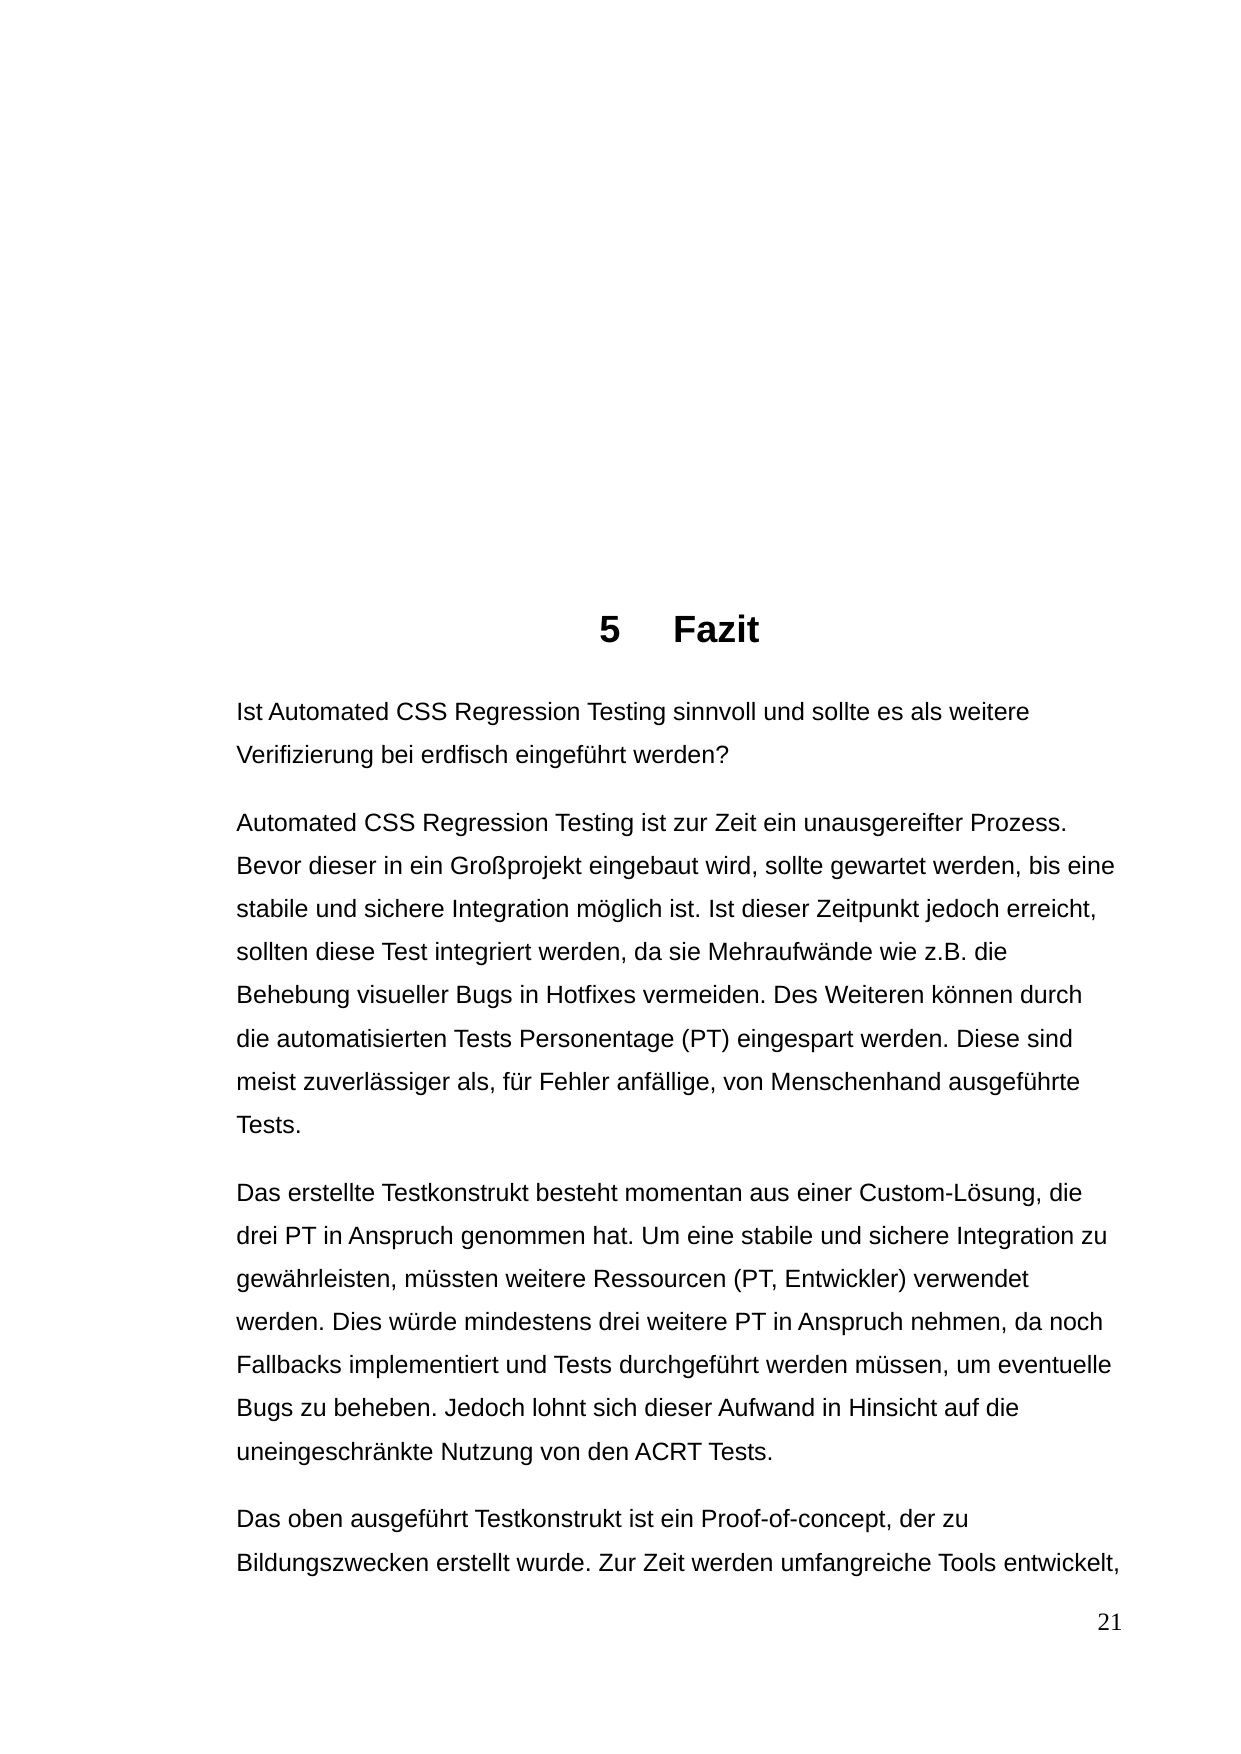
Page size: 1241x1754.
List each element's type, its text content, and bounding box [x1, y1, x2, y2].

text Das oben ausgeführt Testkonstrukt ist ein Proof-of-concept, der zu Bildungszwecken erstellt wurde. Zur Zeit werden umfangreiche Tools entwickelt, [236, 1504, 1122, 1576]
text Automated CSS Regression Testing ist zur Zeit ein unausgereifter Prozess. Bevor dieser in ein Großprojekt eingebaut wird, sollte gewartet werden, bis eine stabile und sichere Integration möglich ist. Ist dieser Zeitpunkt jedoch erreicht, sollten diese Test integriert werden, da sie Mehraufwände wie z.B. die Behebung visueller Bugs in Hotfixes vermeiden. Des Weiteren können durch die automatisierten Tests Personentage (PT) eingespart werden. Diese sind meist zuverlässiger als, für Fehler anfällige, von Menschenhand ausgeführte Tests. [236, 808, 1122, 1139]
text Das erstellte Testkonstrukt besteht momentan aus einer Custom-Lösung, die drei PT in Anspruch genommen hat. Um eine stabile und sichere Integration zu gewährleisten, müssten weitere Ressourcen (PT, Entwickler) verwendet werden. Dies würde mindestens drei weitere PT in Anspruch nehmen, da noch Fallbacks implementiert und Tests durchgeführt werden müssen, um eventuelle Bugs zu beheben. Jedoch lohnt sich dieser Aufwand in Hinsicht auf die uneingeschränkte Nutzung von den ACRT Tests. [236, 1178, 1122, 1465]
text Ist Automated CSS Regression Testing sinnvoll und sollte es als weitere Verifizierung bei erdfisch eingeführt werden? [236, 697, 1122, 769]
subtitle Fazit [236, 607, 1122, 650]
